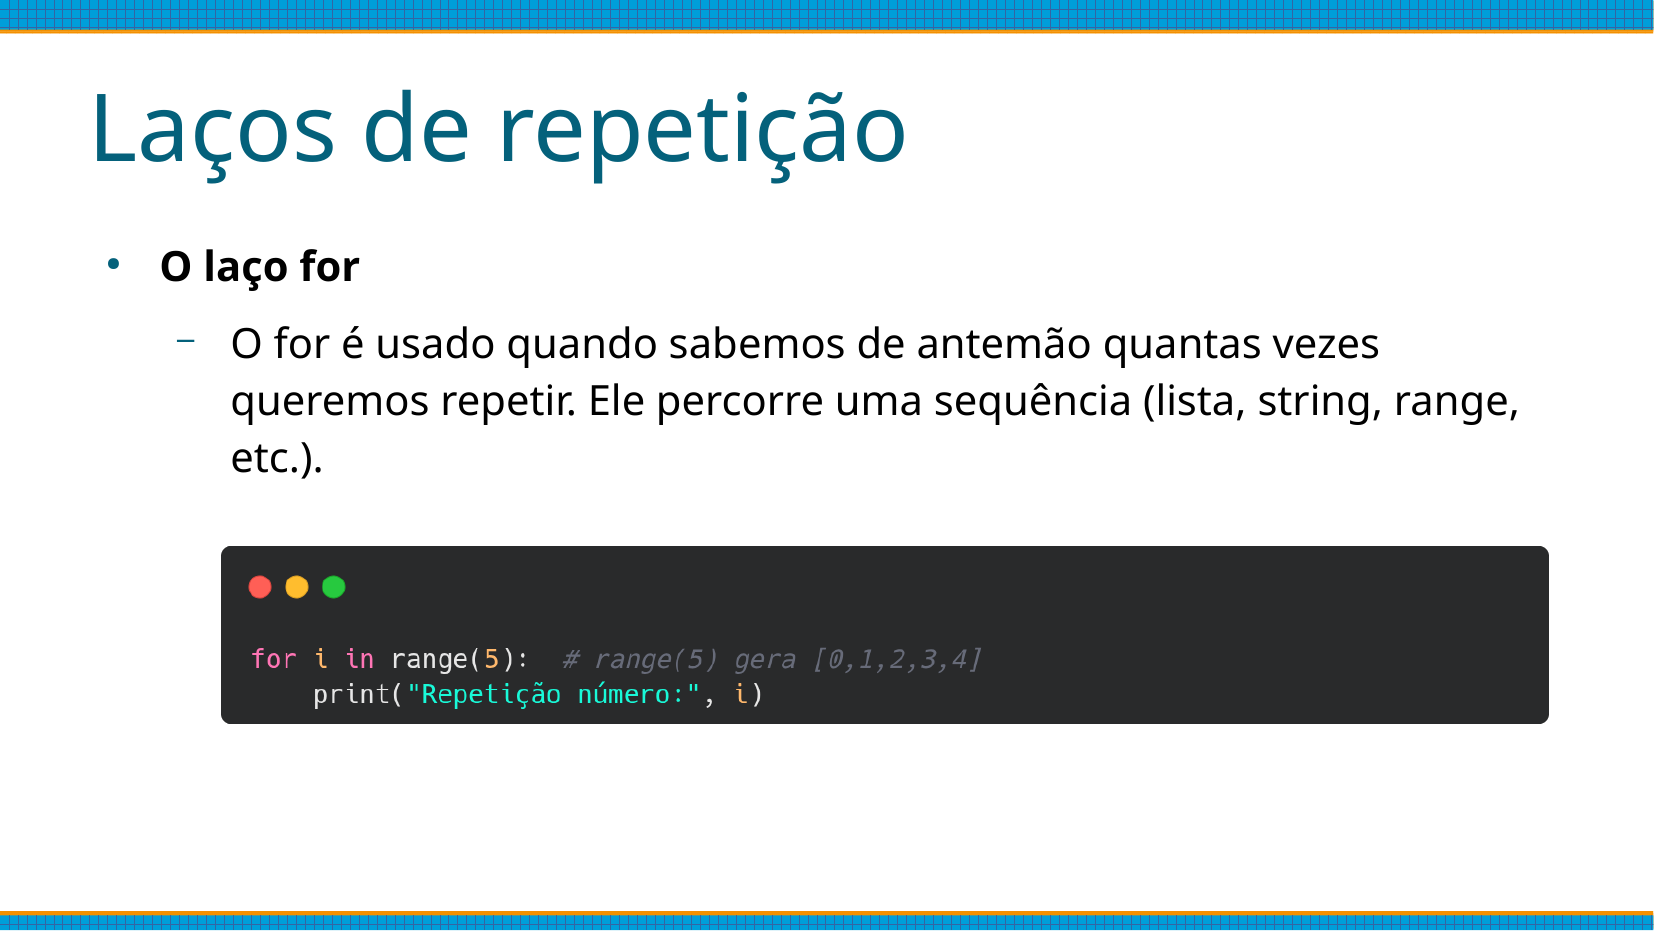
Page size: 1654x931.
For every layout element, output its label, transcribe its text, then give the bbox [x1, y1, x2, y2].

title Laços de repetição [88, 44, 1565, 207]
list O laço for O for é usado quando sabemos de antemão quantas vezes queremos repetir. Ele percorre uma sequência (lista, string, range, etc.). [88, 236, 1565, 901]
picture [204, 531, 1565, 738]
